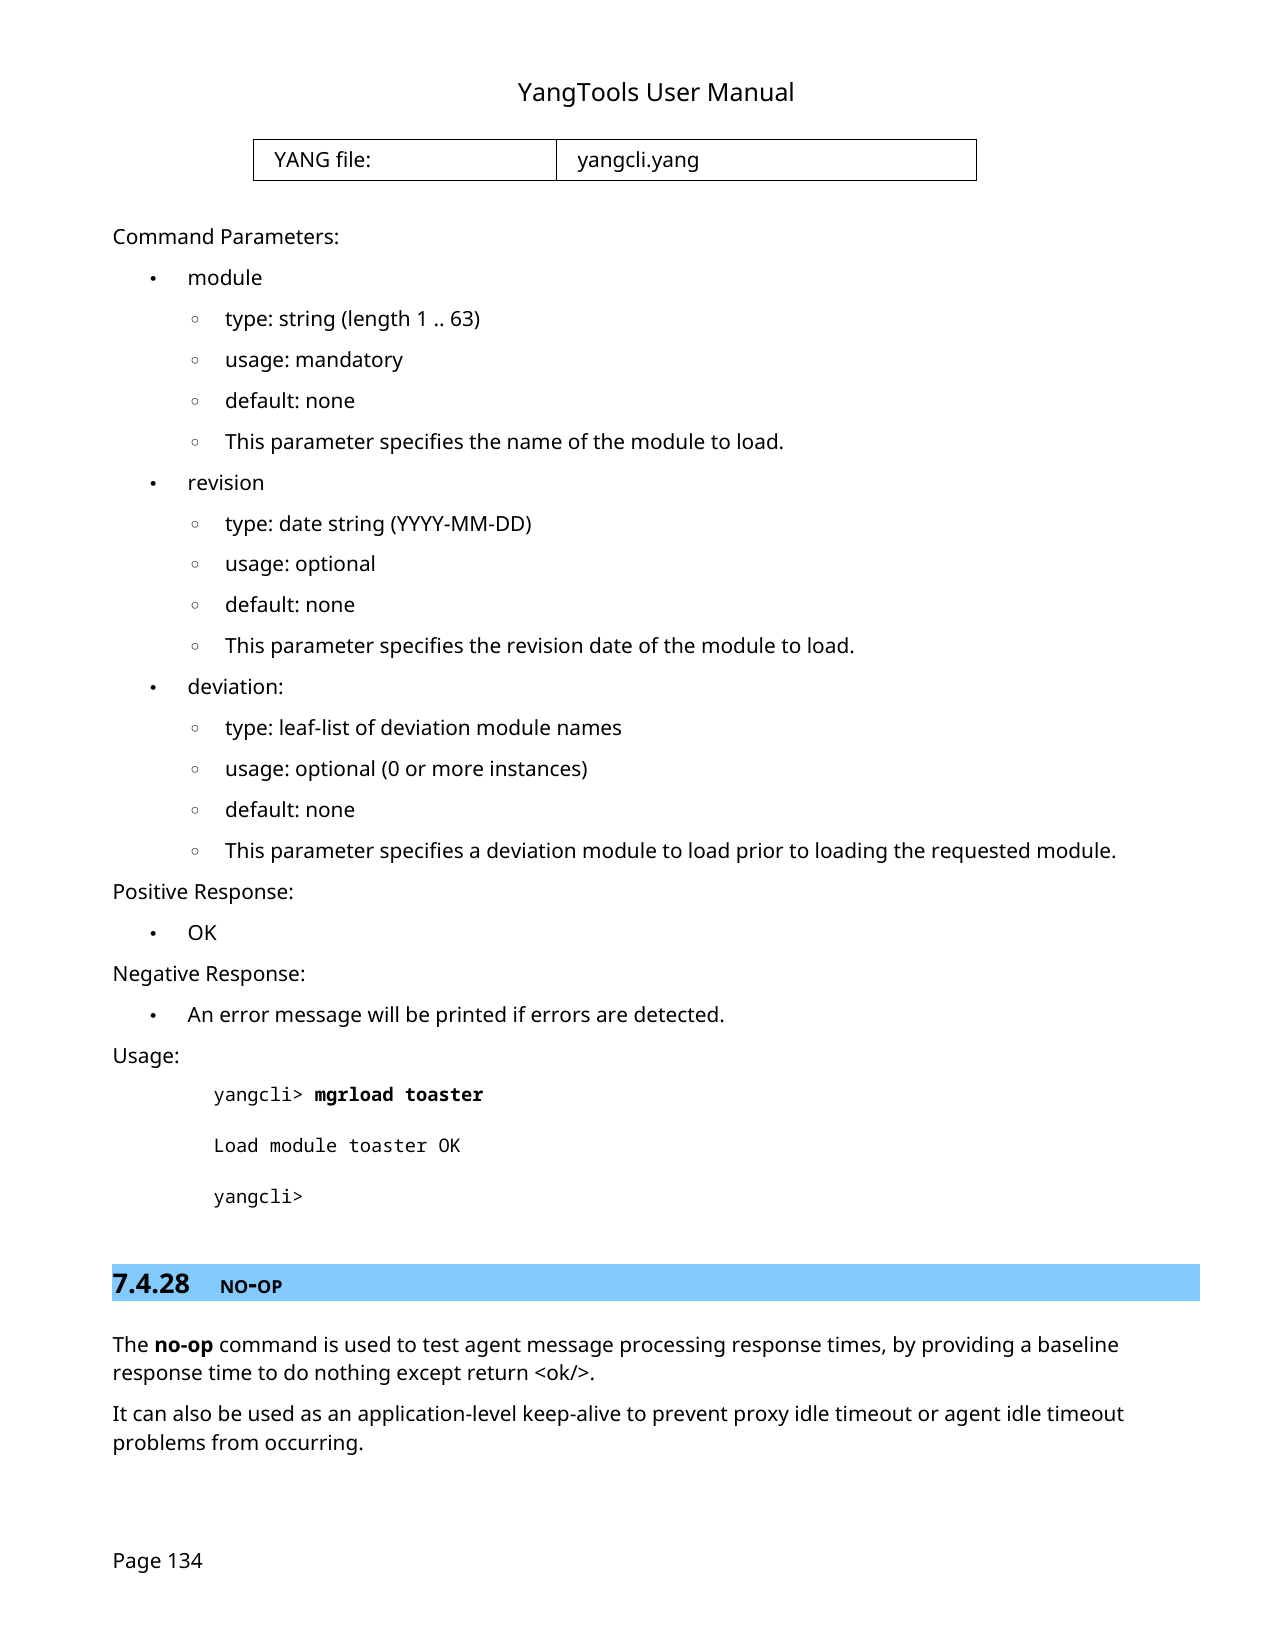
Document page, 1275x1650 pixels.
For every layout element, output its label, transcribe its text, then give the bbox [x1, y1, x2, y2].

text Usage: [112, 1041, 1200, 1069]
table_cell YANG file: [254, 140, 556, 180]
list OK [150, 918, 1200, 946]
list type: date string (YYYY-MM-DD) [187, 509, 1200, 537]
text The no-op command is used to test agent message processing response times, by providing a baseline response time to do nothing except return <ok/>. [112, 1330, 1200, 1387]
list This parameter specifies the name of the module to load. [187, 427, 1200, 455]
list default: none [187, 591, 1200, 619]
list This parameter specifies a deviation module to load prior to loading the requested module. [187, 836, 1200, 864]
text yangcli> mgrload toaster Load module toaster OK yangcli> [139, 1082, 1200, 1235]
list type: leaf-list of deviation module names [187, 713, 1200, 742]
list module [150, 263, 1200, 291]
list usage: optional (0 or more instances) [187, 754, 1200, 783]
list usage: optional [187, 549, 1200, 578]
list This parameter specifies the revision date of the module to load. [187, 631, 1200, 660]
text Positive Response: [112, 877, 1200, 906]
list usage: mandatory [187, 345, 1200, 373]
list default: none [187, 795, 1200, 824]
text Command Parameters: [112, 222, 1200, 251]
list revision [150, 468, 1200, 496]
text It can also be used as an application-level keep-alive to prevent proxy idle timeout or agent idle timeout problems from occurring. [112, 1399, 1200, 1456]
list default: none [187, 386, 1200, 414]
list An error message will be printed if errors are detected. [150, 1000, 1200, 1028]
table_cell yangcli.yang [557, 140, 976, 180]
list deviation: [150, 672, 1200, 701]
list type: string (length 1 .. 63) [187, 304, 1200, 332]
subtitle no-op [112, 1264, 1200, 1301]
text Negative Response: [112, 959, 1200, 987]
